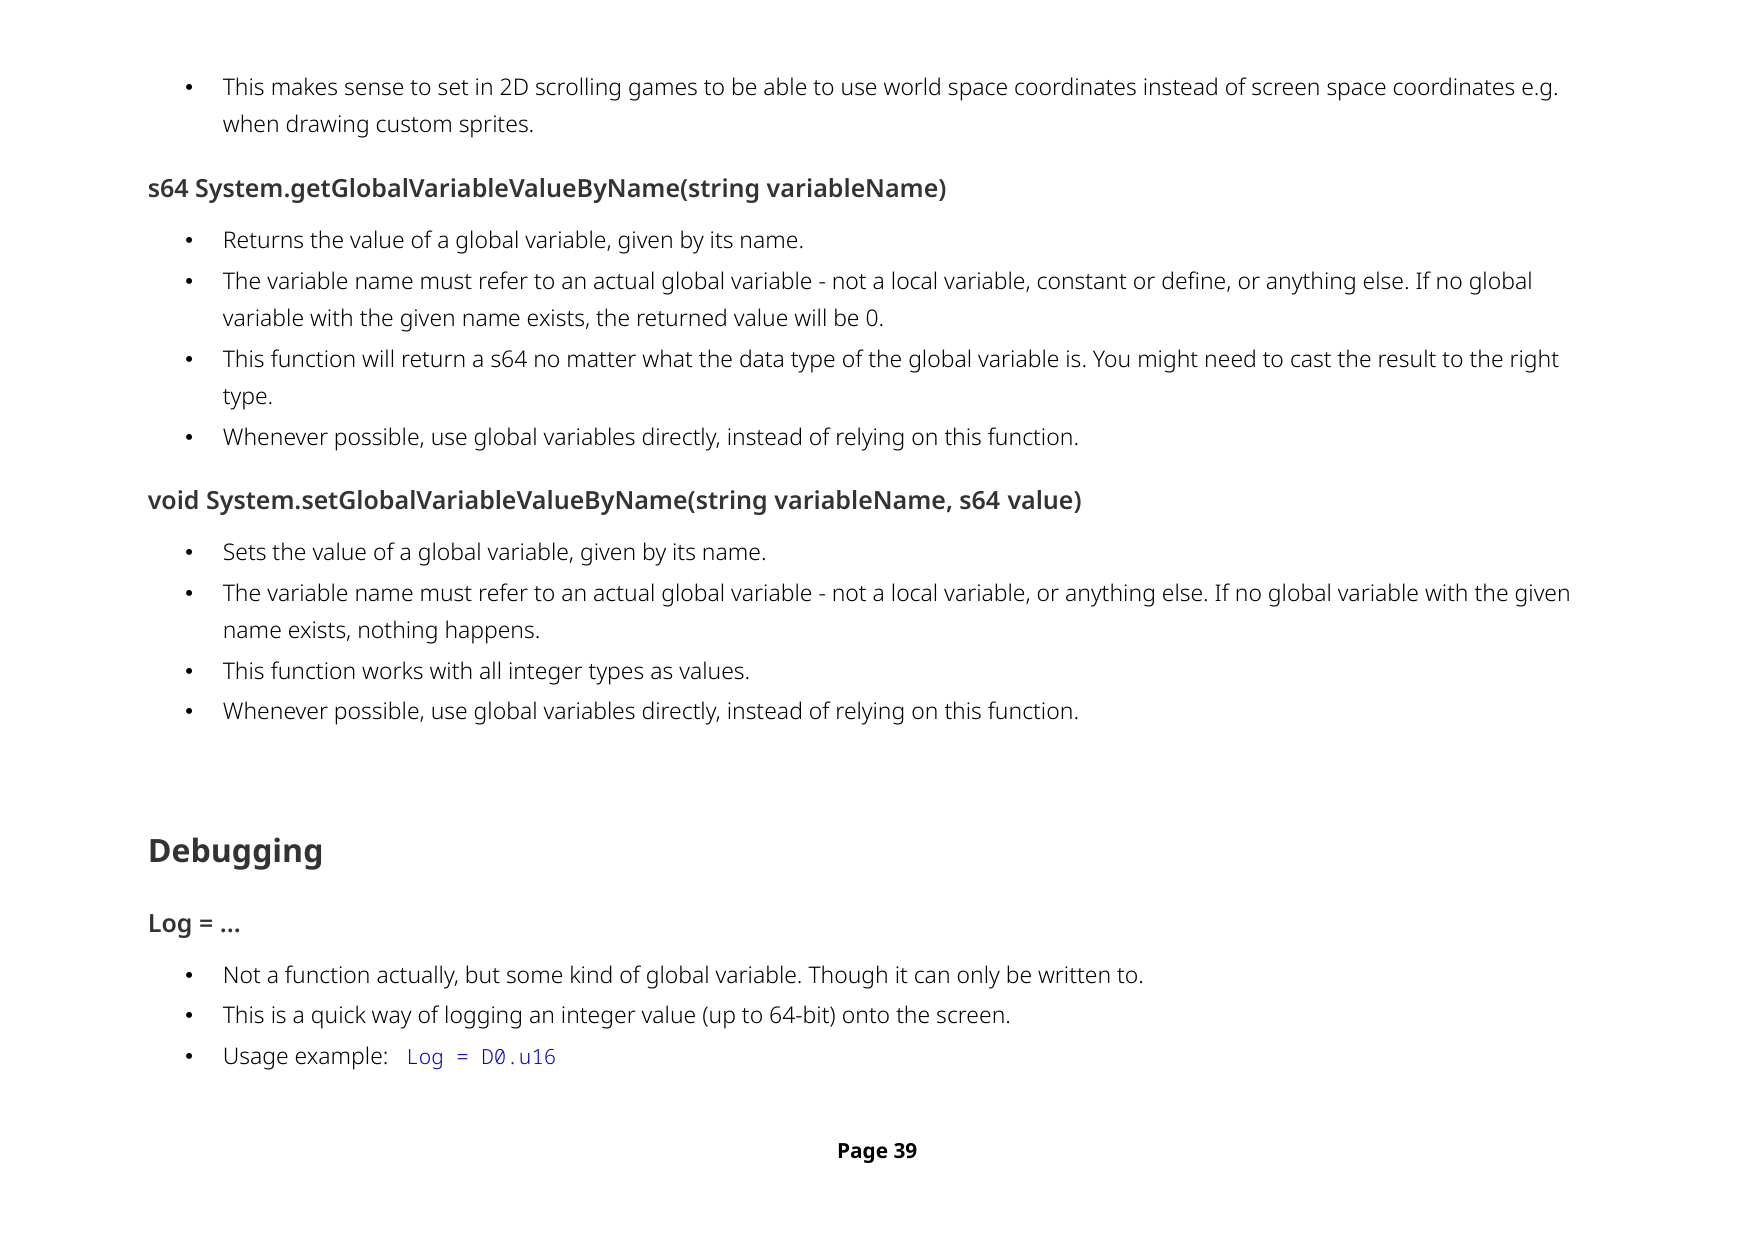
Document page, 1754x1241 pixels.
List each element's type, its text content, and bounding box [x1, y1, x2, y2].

list The variable name must refer to an actual global variable - not a local variable, or anything else. If no global variable with the given name exists, nothing happens. [185, 577, 1606, 645]
list Returns the value of a global variable, given by its name. [185, 224, 1606, 255]
subtitle Debugging [148, 828, 1606, 872]
list Whenever possible, use global variables directly, instead of relying on this function. [185, 420, 1606, 452]
list The variable name must refer to an actual global variable - not a local variable, constant or define, or anything else. If no global variable with the given name exists, the returned value will be 0. [185, 264, 1606, 333]
list Not a function actually, but some kind of global variable. Though it can only be written to. [185, 959, 1606, 990]
list Whenever possible, use global variables directly, instead of relying on this function. [185, 695, 1606, 726]
subtitle s64 System.getGlobalVariableValueByName(string variableName) [148, 171, 1606, 205]
list This makes sense to set in 2D scrolling games to be able to use world space coordinates instead of screen space coordinates e.g. when drawing custom sprites. [185, 71, 1606, 139]
list Usage example: Log = D0.u16 [185, 1039, 1606, 1071]
subtitle void System.setGlobalVariableValueByName(string variableName, s64 value) [148, 483, 1606, 517]
subtitle Log = ... [148, 905, 1606, 939]
list This function works with all integer types as values. [185, 654, 1606, 686]
list This function will return a s64 no matter what the data type of the global variable is. You might need to cast the result to the right type. [185, 342, 1606, 411]
list This is a quick way of logging an integer value (up to 64-bit) onto the screen. [185, 999, 1606, 1030]
list Sets the value of a global variable, given by its name. [185, 536, 1606, 567]
